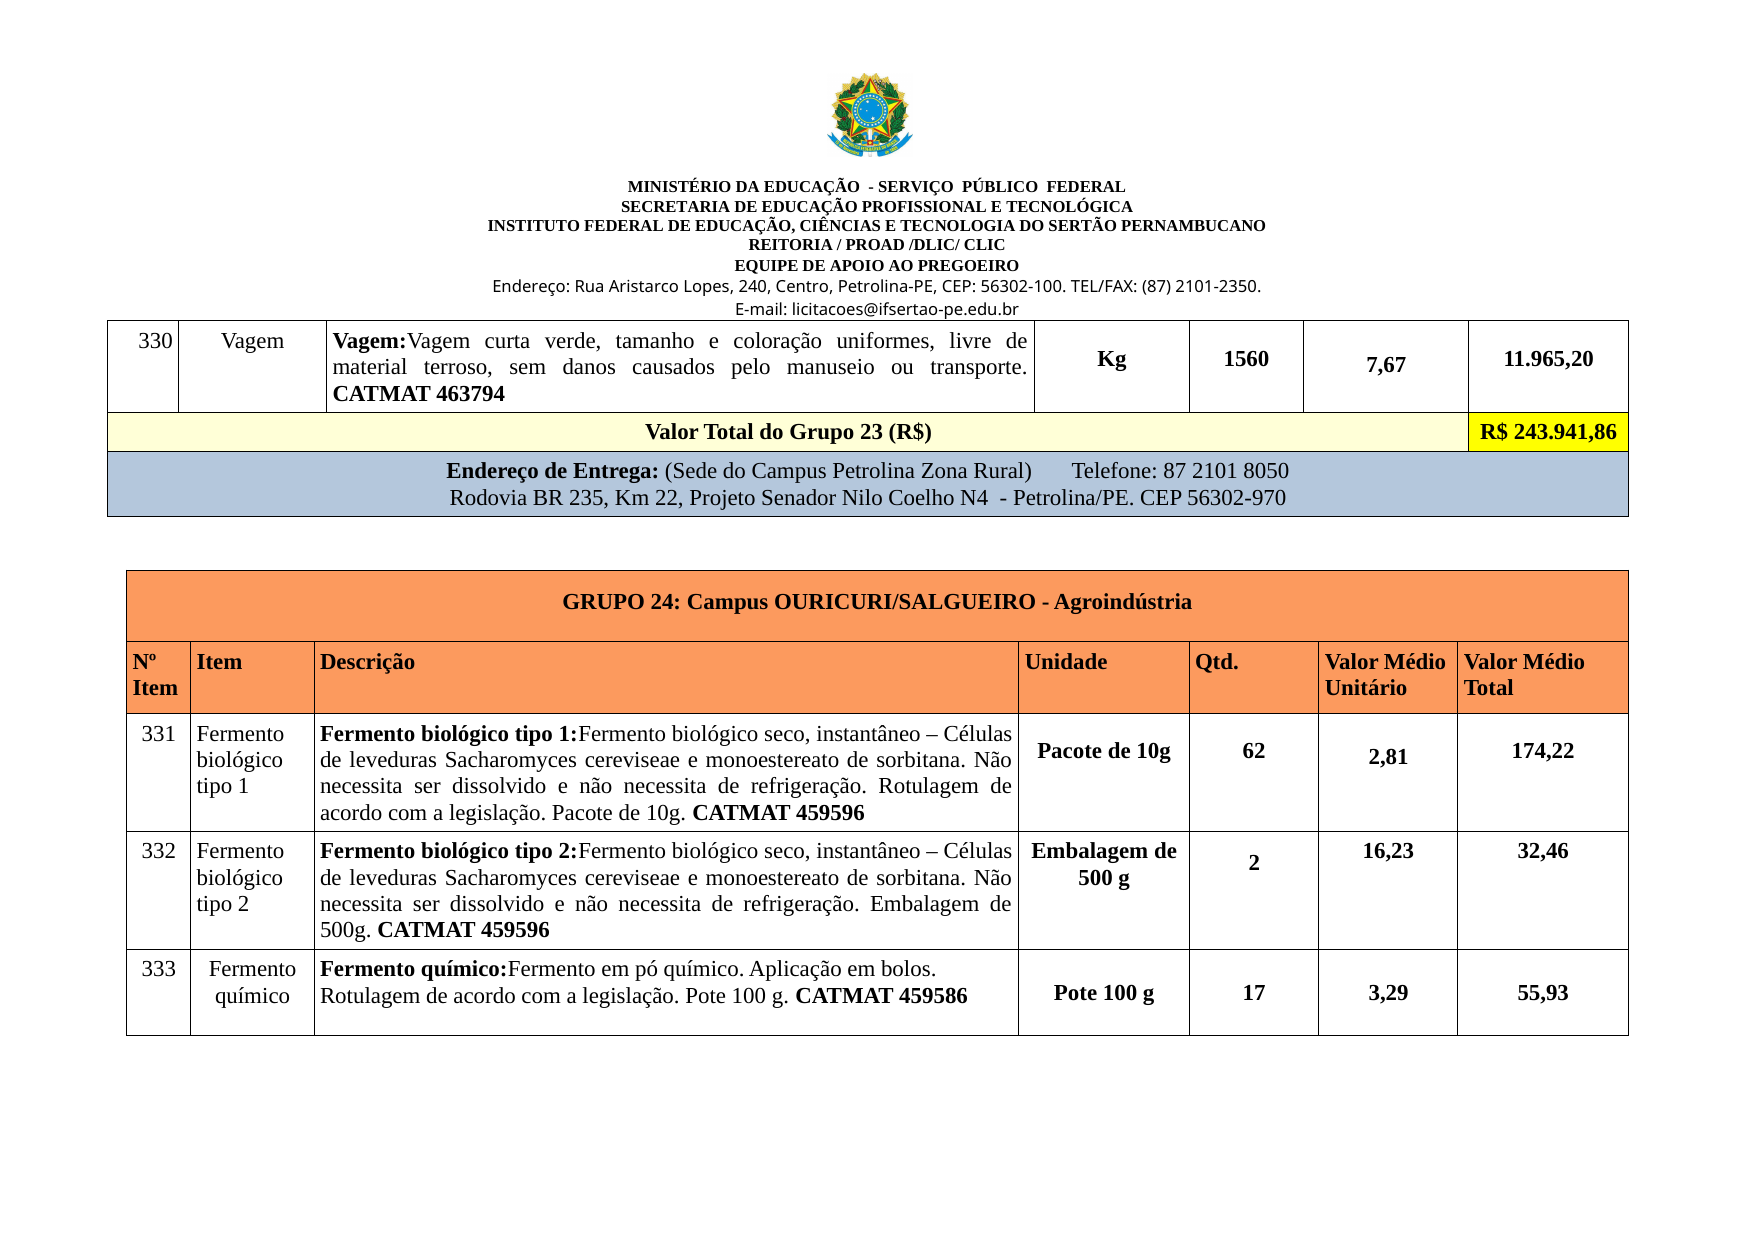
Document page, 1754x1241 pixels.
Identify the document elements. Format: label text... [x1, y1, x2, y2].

table_cell 62 [1190, 714, 1318, 831]
table_cell 3,29 [1319, 950, 1457, 1035]
table_cell Fermento químico [191, 950, 314, 1035]
table_cell Vagem:Vagem curta verde, tamanho e coloração uniformes, livre de material terroso, sem danos causados pelo manuseio ou transporte. CATMAT 463794 [327, 321, 1034, 412]
table_cell Qtd. [1190, 642, 1318, 713]
table_cell R$ 243.941,86 [1469, 413, 1628, 451]
table_cell 16,23 [1319, 832, 1457, 949]
table_cell Fermento biológico tipo 2 [191, 832, 314, 949]
table_cell 331 [127, 714, 190, 831]
table_cell 330 [108, 321, 178, 412]
table_cell 11.965,20 [1469, 321, 1628, 412]
table_cell Embalagem de 500 g [1019, 832, 1189, 949]
table_cell Endereço de Entrega: (Sede do Campus Petrolina Zona Rural) Telefone: 87 2101 8050 Rodovia BR 235, Km 22, Projeto Senador Nilo Coelho N4 - Petrolina/PE. CEP 56302-970 [108, 452, 1628, 516]
table_cell Valor Total do Grupo 23 (R$) [108, 413, 1468, 451]
table_cell 2 [1190, 832, 1318, 949]
table_cell 2,81 [1319, 714, 1457, 831]
table_cell 332 [127, 832, 190, 949]
table_cell Descrição [315, 642, 1018, 713]
table_cell Unidade [1019, 642, 1189, 713]
table_cell Valor Médio Unitário [1319, 642, 1457, 713]
table_cell 174,22 [1458, 714, 1628, 831]
table_cell Fermento biológico tipo 2:Fermento biológico seco, instantâneo – Células de leveduras Sacharomyces cereviseae e monoestereato de sorbitana. Não necessita ser dissolvido e não necessita de refrigeração. Embalagem de 500g. CATMAT 459596 [315, 832, 1018, 949]
table_cell Vagem [179, 321, 326, 412]
table_cell Valor Médio Total [1458, 642, 1628, 713]
table_cell Nº Item [127, 642, 190, 713]
table_cell Pote 100 g [1019, 950, 1189, 1035]
table_cell Fermento biológico tipo 1:Fermento biológico seco, instantâneo – Células de leveduras Sacharomyces cereviseae e monoestereato de sorbitana. Não necessita ser dissolvido e não necessita de refrigeração. Rotulagem de acordo com a legislação. Pacote de 10g. CATMAT 459596 [315, 714, 1018, 831]
table_cell Fermento biológico tipo 1 [191, 714, 314, 831]
picture [827, 73, 913, 157]
table_cell Fermento químico:Fermento em pó químico. Aplicação em bolos. Rotulagem de acordo com a legislação. Pote 100 g. CATMAT 459586 [315, 950, 1018, 1035]
table_cell 32,46 [1458, 832, 1628, 949]
table_cell 1560 [1190, 321, 1303, 412]
table_cell 333 [127, 950, 190, 1035]
table_cell Pacote de 10g [1019, 714, 1189, 831]
table_cell Kg [1035, 321, 1189, 412]
table_cell 7,67 [1304, 321, 1468, 412]
table_cell 55,93 [1458, 950, 1628, 1035]
table_cell Item [191, 642, 314, 713]
table_cell 17 [1190, 950, 1318, 1035]
table_header GRUPO 24: Campus OURICURI/SALGUEIRO - Agroindústria [127, 571, 1628, 641]
